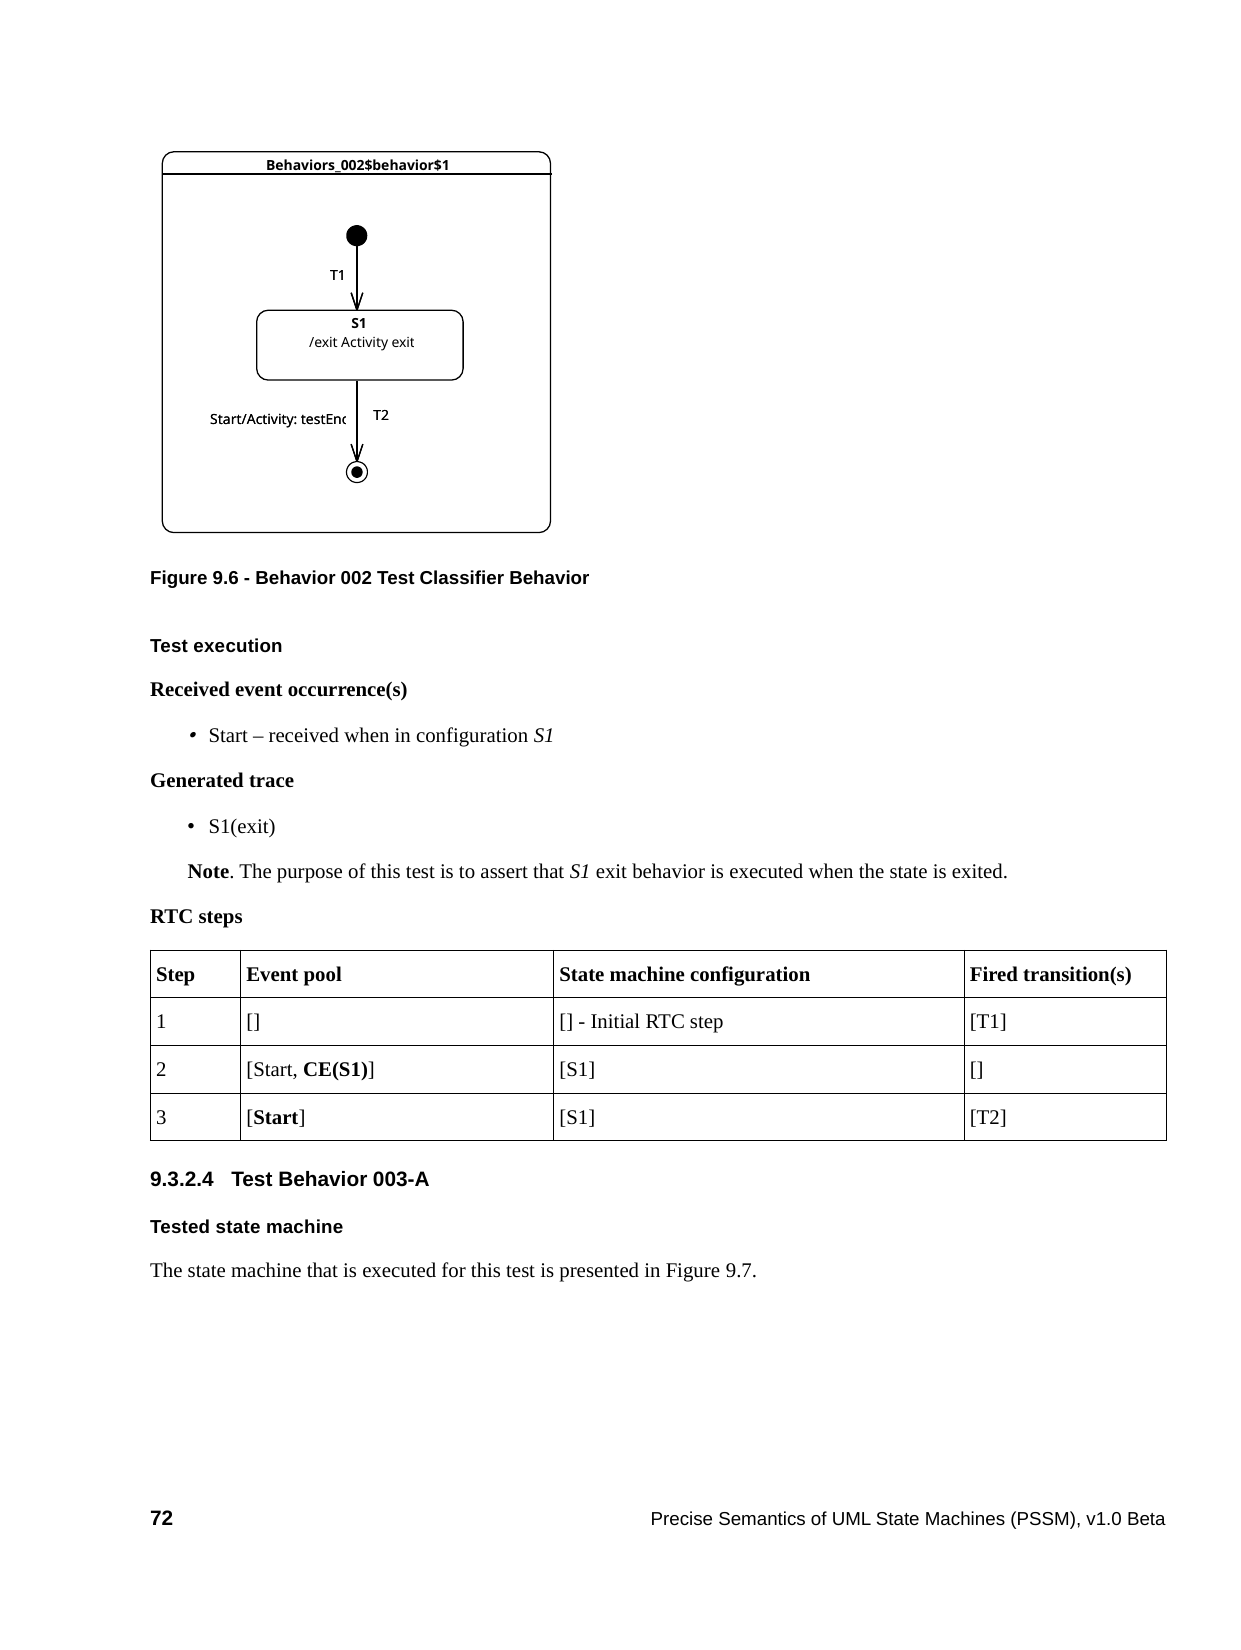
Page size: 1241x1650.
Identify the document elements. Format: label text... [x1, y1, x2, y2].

table_cell [] [965, 1046, 1166, 1093]
table_cell 2 [151, 1046, 240, 1093]
text Generated trace [150, 768, 1166, 792]
table_cell [S1] [554, 1094, 964, 1140]
text The state machine that is executed for this test is presented in Figure 9.7. [150, 1258, 1166, 1282]
text Received event occurrence(s) [150, 677, 1166, 701]
subtitle Test execution [150, 634, 1166, 656]
text Figure 9.6 - Behavior 002 Test Classifier Behavior [150, 567, 642, 589]
table_header Step [151, 951, 240, 997]
table_cell [T2] [965, 1094, 1166, 1140]
table_header Event pool [241, 951, 553, 997]
list Start – received when in configuration S1 [187, 722, 1166, 747]
table_header State machine configuration [554, 951, 964, 997]
table_cell [Start] [241, 1094, 553, 1140]
table_cell [] [241, 998, 553, 1045]
table_cell [] - Initial RTC step [554, 998, 964, 1045]
text RTC steps [150, 904, 1166, 928]
subtitle Test Behavior 003-A [150, 1166, 1166, 1191]
subtitle Tested state machine [150, 1216, 1166, 1237]
table_cell [S1] [554, 1046, 964, 1093]
table_cell [Start, CE(S1)] [241, 1046, 553, 1093]
table_cell 3 [151, 1094, 240, 1140]
text Note. The purpose of this test is to assert that S1 exit behavior is executed when the state is exited. [187, 859, 1166, 883]
list S1(exit) [187, 813, 1166, 838]
table_header Fired transition(s) [965, 951, 1166, 997]
table_cell [T1] [965, 998, 1166, 1045]
table_cell 1 [151, 998, 240, 1045]
